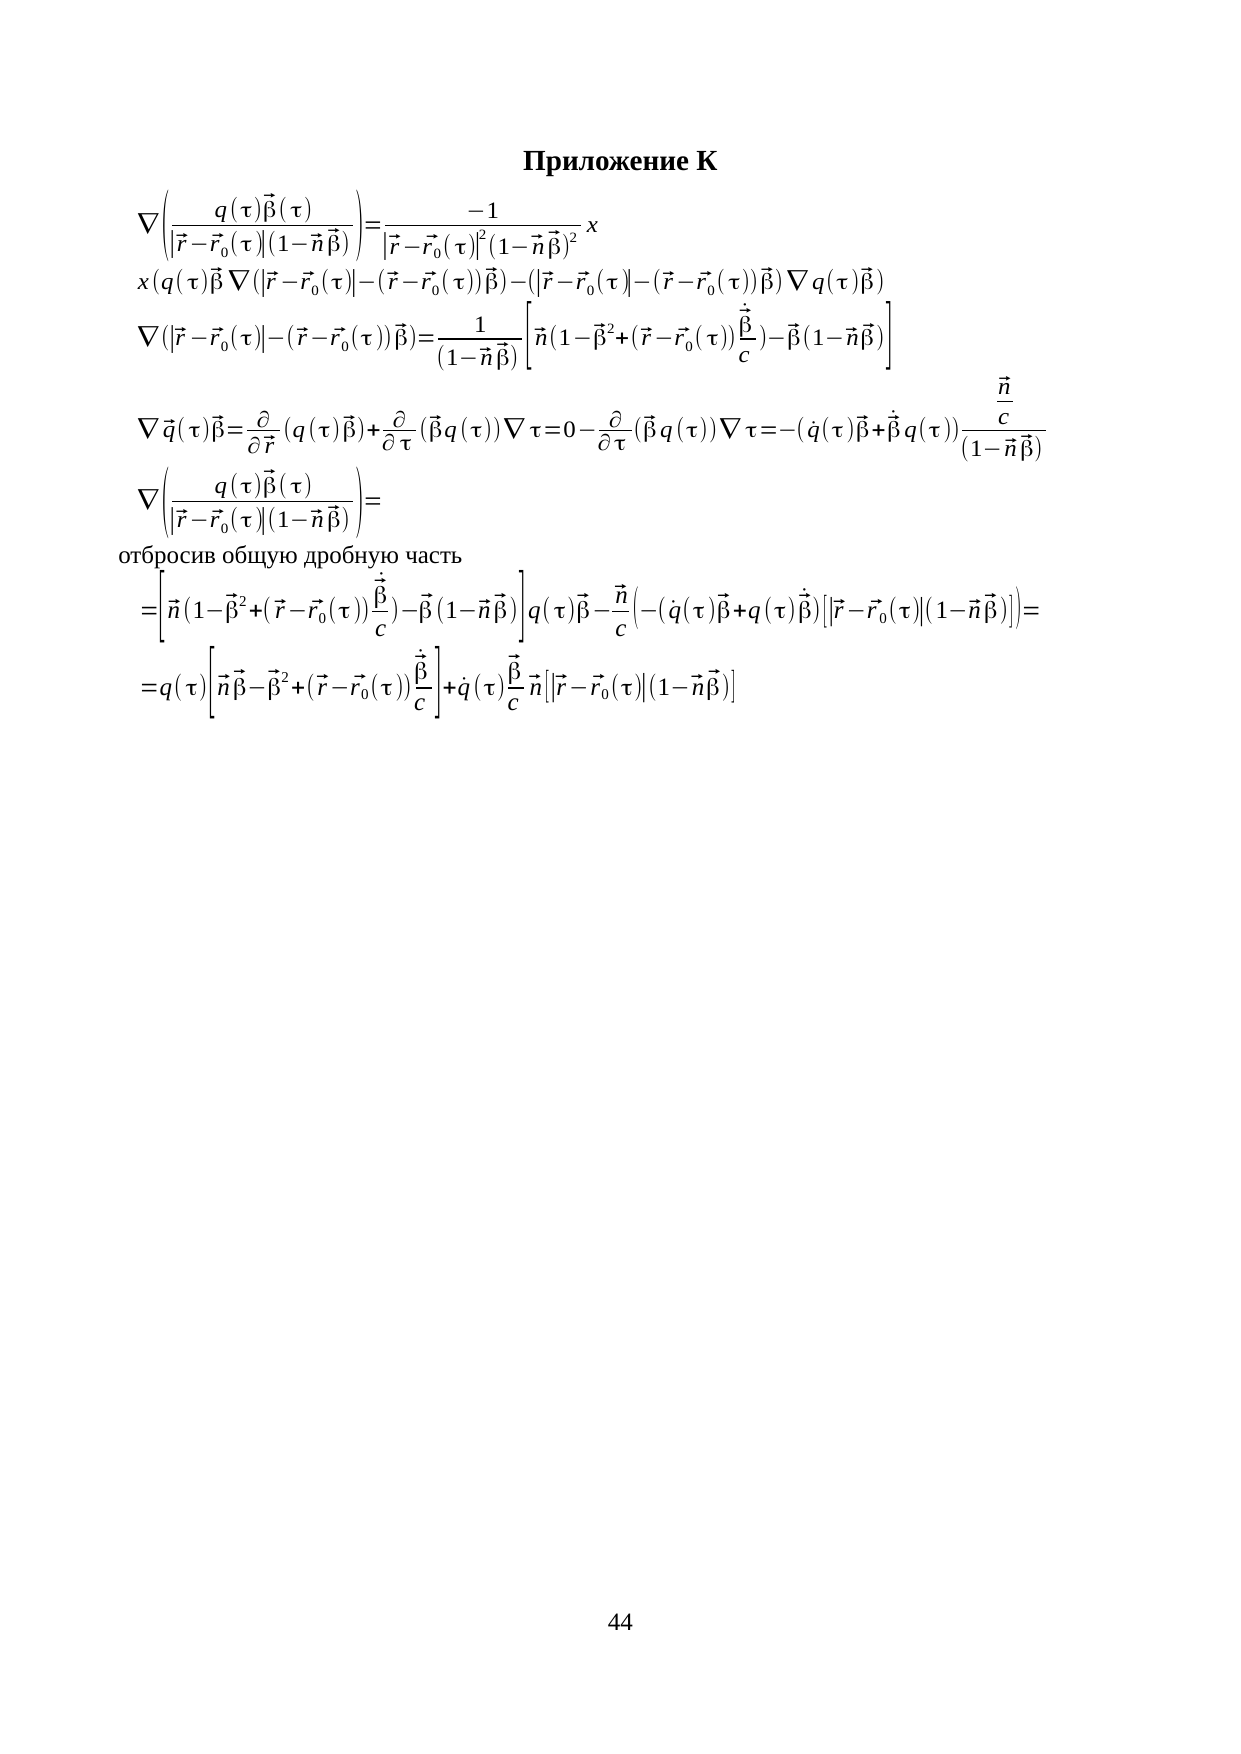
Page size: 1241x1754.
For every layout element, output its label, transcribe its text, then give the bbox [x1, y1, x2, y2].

subtitle Приложение К [118, 143, 1122, 177]
text отбросив общую дробную часть [118, 540, 1122, 569]
